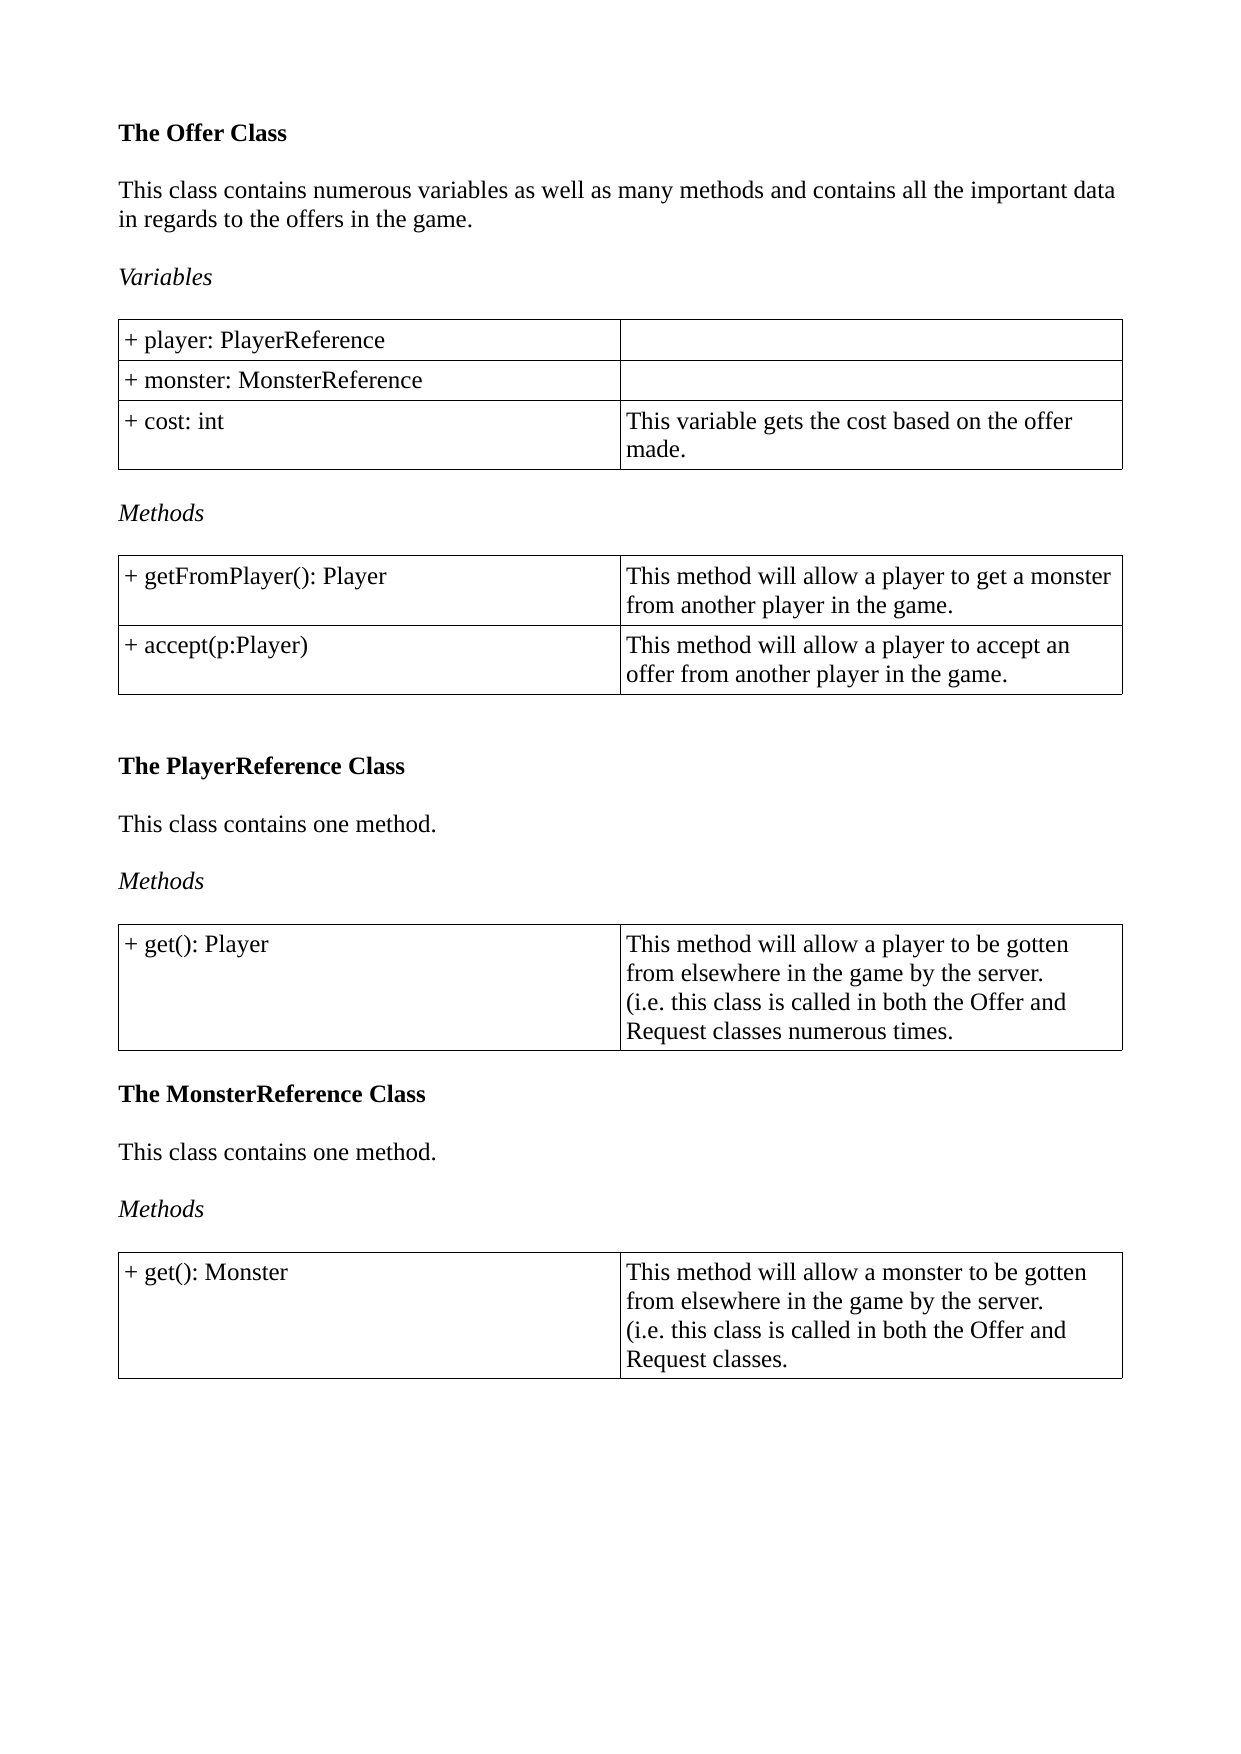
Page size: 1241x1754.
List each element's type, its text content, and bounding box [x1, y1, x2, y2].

table_cell + cost: int [119, 401, 620, 469]
text Methods [118, 866, 1122, 895]
table_header + player: PlayerReference [119, 320, 620, 360]
table_header + get(): Monster [119, 1253, 620, 1378]
text This class contains one method. [118, 1137, 1122, 1165]
table_cell This method will allow a player to accept an offer from another player in the game. [621, 626, 1122, 693]
text The PlayerReference Class [118, 751, 1122, 780]
text Variables [118, 262, 1122, 291]
text The MonsterReference Class [118, 1079, 1122, 1108]
text Methods [118, 1194, 1122, 1223]
table_header + get(): Player [119, 925, 620, 1050]
table_cell This variable gets the cost based on the offer made. [621, 401, 1122, 469]
text This class contains one method. [118, 809, 1122, 837]
table_cell [621, 361, 1122, 400]
table_cell + monster: MonsterReference [119, 361, 620, 400]
table_header This method will allow a monster to be gotten from elsewhere in the game by the server. (i.e. this class is called in both the Offer and Request classes. [621, 1253, 1122, 1378]
table_cell + accept(p:Player) [119, 626, 620, 693]
text This class contains numerous variables as well as many methods and contains all the important data in regards to the offers in the game. [118, 176, 1122, 233]
table_header This method will allow a player to be gotten from elsewhere in the game by the server. (i.e. this class is called in both the Offer and Request classes numerous times. [621, 925, 1122, 1050]
text The Offer Class [118, 118, 1122, 147]
table_header This method will allow a player to get a monster from another player in the game. [621, 556, 1122, 624]
table_header [621, 320, 1122, 360]
table_header + getFromPlayer(): Player [119, 556, 620, 624]
text Methods [118, 498, 1122, 527]
